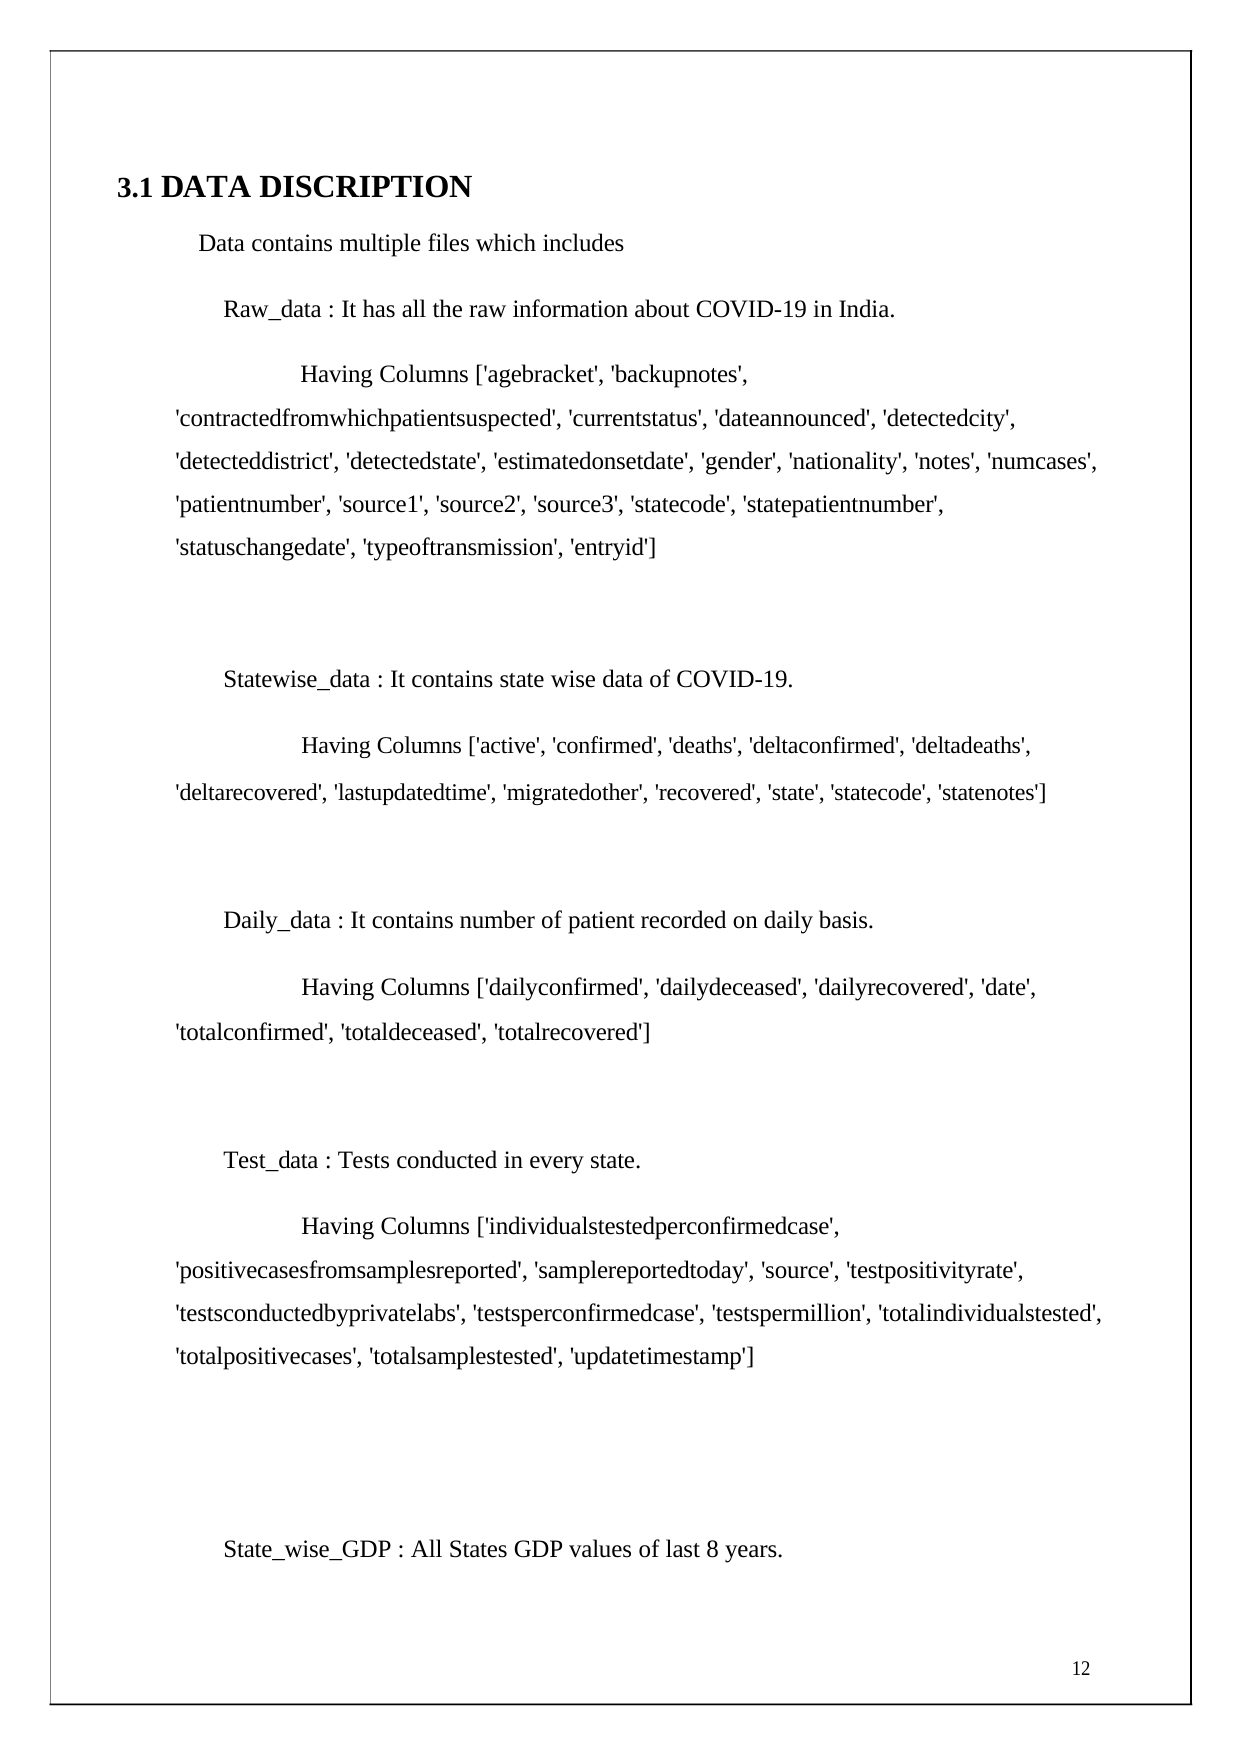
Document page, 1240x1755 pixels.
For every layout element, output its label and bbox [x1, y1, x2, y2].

picture [47, 47, 1193, 1706]
